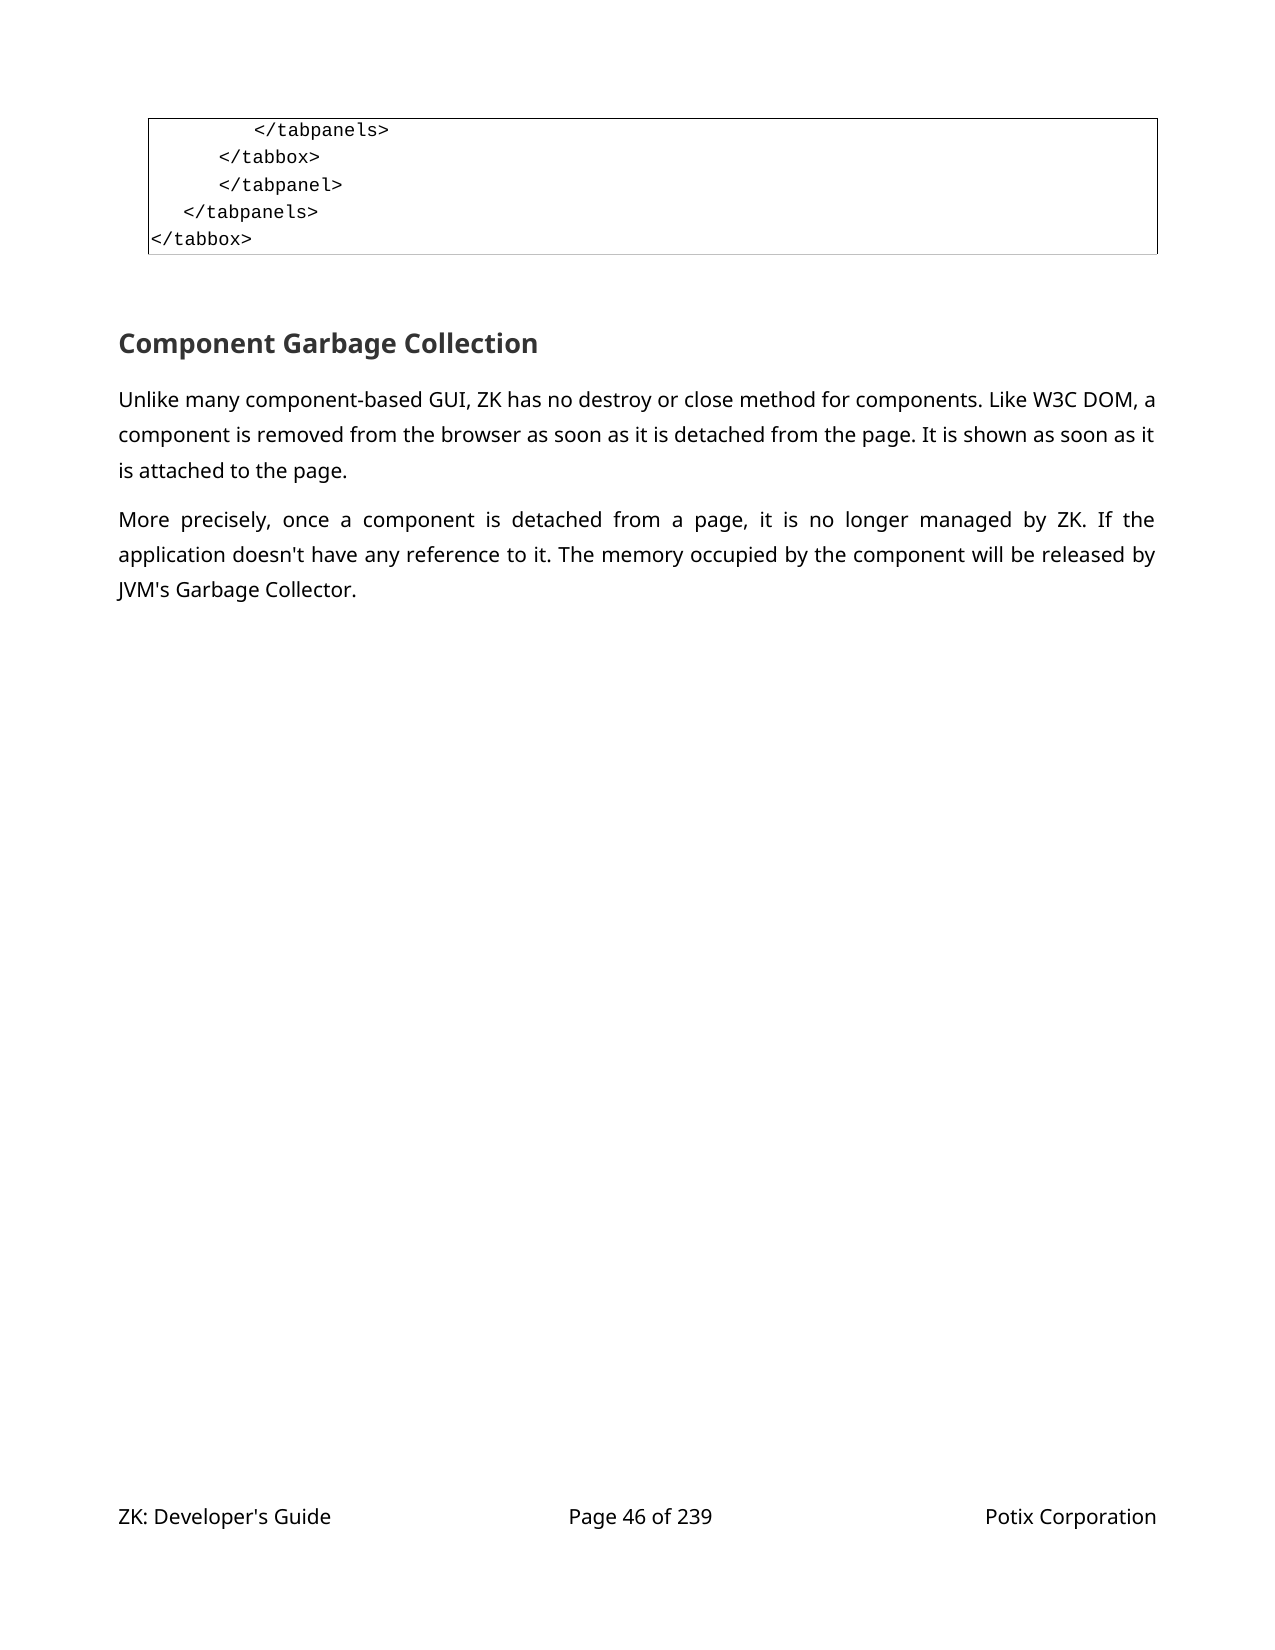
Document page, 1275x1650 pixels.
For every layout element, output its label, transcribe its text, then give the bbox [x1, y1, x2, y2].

text </tabpanels> [149, 200, 1157, 224]
text </tabbox> [149, 227, 1157, 254]
text </tabpanel> [149, 172, 1157, 197]
subtitle Component Garbage Collection [118, 325, 1157, 362]
text Unlike many component-based GUI, ZK has no destroy or close method for components. Like W3C DOM, a component is removed from the browser as soon as it is detached from the page. It is shown as soon as it is attached to the page. [118, 385, 1157, 484]
text </tabbox> [149, 145, 1157, 169]
text More precisely, once a component is detached from a page, it is no longer managed by ZK. If the application doesn't have any reference to it. The memory occupied by the component will be released by JVM's Garbage Collector. [118, 505, 1157, 603]
text </tabpanels> [149, 119, 1157, 142]
